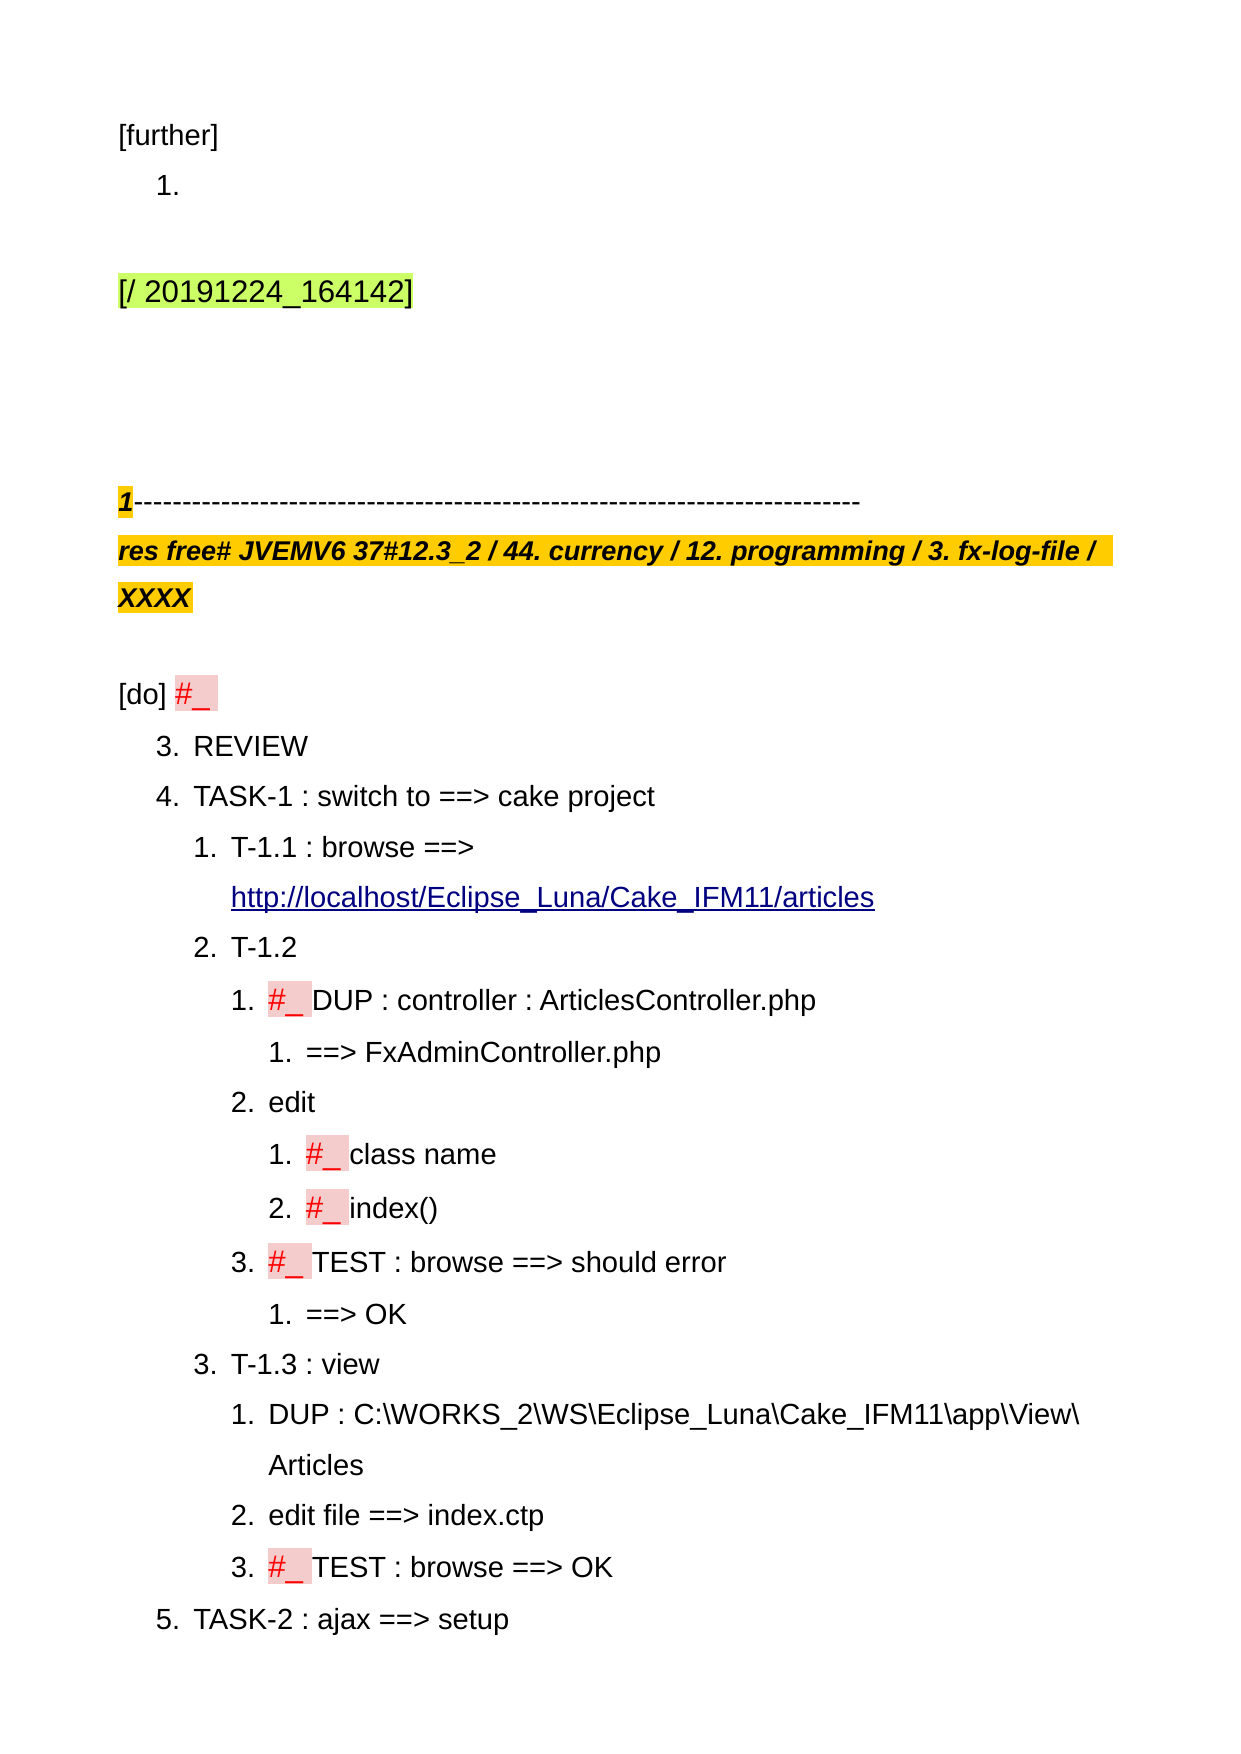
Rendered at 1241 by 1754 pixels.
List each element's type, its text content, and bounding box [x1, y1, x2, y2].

list #_ DUP : controller : ArticlesController.php [231, 981, 1122, 1017]
list ==> OK [268, 1297, 1122, 1330]
list DUP : C:\WORKS_2\WS\Eclipse_Luna\Cake_IFM11\app\View\Articles [231, 1397, 1122, 1481]
list #_ TEST : browse ==> OK [231, 1548, 1122, 1584]
list edit file ==> index.ctp [231, 1498, 1122, 1532]
list ==> FxAdminController.php [268, 1034, 1122, 1068]
list #_ index() [268, 1189, 1122, 1225]
list #_ TEST : browse ==> should error [231, 1243, 1122, 1279]
list T-1.1 : browse ==> http://localhost/Eclipse_Luna/Cake_IFM11/articles [193, 830, 1122, 914]
list T-1.2 [193, 930, 1122, 964]
list edit [231, 1085, 1122, 1118]
list #_ class name [268, 1135, 1122, 1171]
text [further] [118, 118, 1122, 152]
list REVIEW [156, 729, 1122, 763]
list TASK-1 : switch to ==> cake project [156, 779, 1122, 813]
text 1--------------------------------------------------------------------------- [118, 484, 1122, 518]
text [/ 20191224_164142] [118, 219, 1122, 308]
list T-1.3 : view [193, 1347, 1122, 1381]
text res free# JVEMV6 37#12.3_2 / 44. currency / 12. programming / 3. fx-log-file / XXXX [118, 535, 1122, 613]
text [do] #_ [118, 675, 1122, 711]
list TASK-2 : ajax ==> setup [156, 1602, 1122, 1636]
